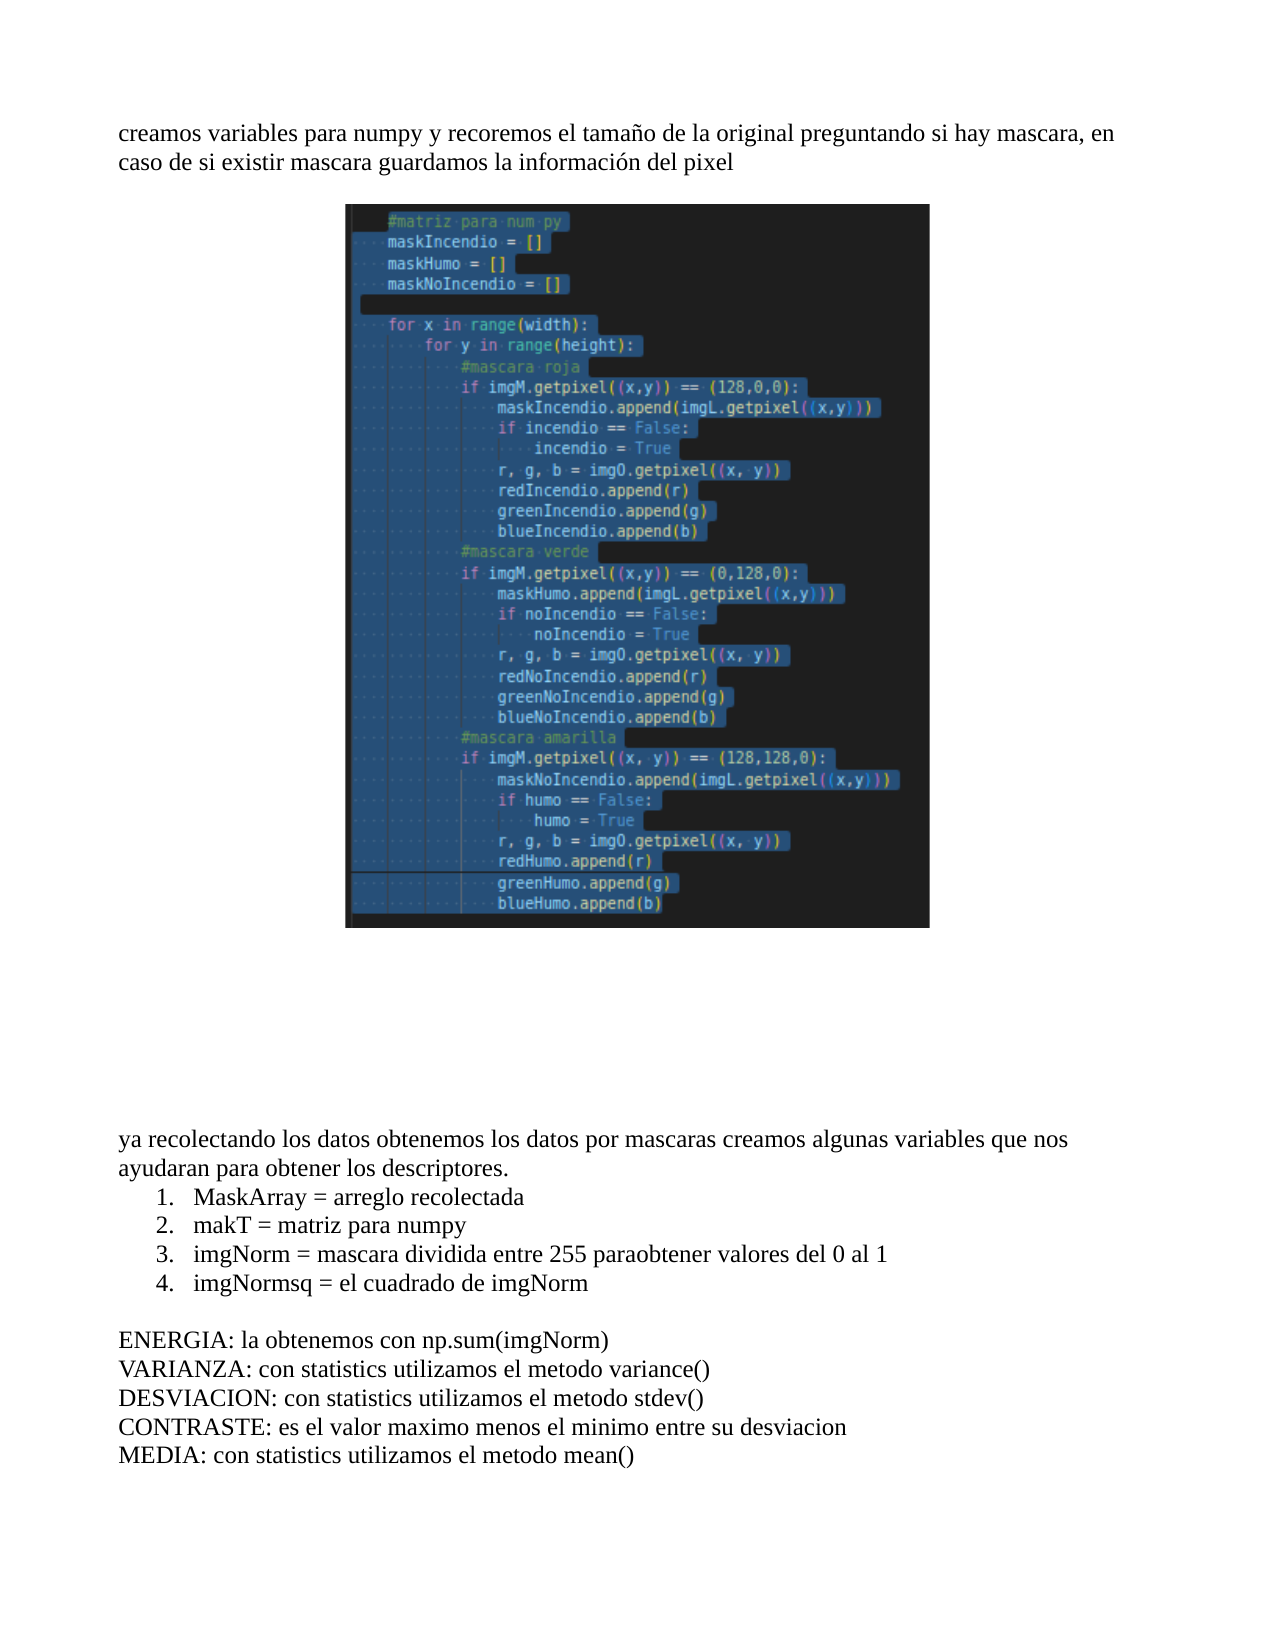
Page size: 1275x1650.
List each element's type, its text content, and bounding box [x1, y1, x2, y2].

list MaskArray = arreglo recolectada [156, 1182, 1157, 1211]
text VARIANZA: con statistics utilizamos el metodo variance() [118, 1354, 1157, 1383]
list imgNorm = mascara dividida entre 255 paraobtener valores del 0 al 1 [156, 1239, 1157, 1268]
text MEDIA: con statistics utilizamos el metodo mean() [118, 1441, 1157, 1469]
text DESVIACION: con statistics utilizamos el metodo stdev() [118, 1383, 1157, 1412]
text CONTRASTE: es el valor maximo menos el minimo entre su desviacion [118, 1412, 1157, 1441]
list makT = matriz para numpy [156, 1211, 1157, 1239]
text ENERGIA: la obtenemos con np.sum(imgNorm) [118, 1326, 1157, 1354]
text creamos variables para numpy y recoremos el tamaño de la original preguntando si hay mascara, en caso de si existir mascara guardamos la información del pixel [118, 118, 1157, 176]
list imgNormsq = el cuadrado de imgNorm [156, 1268, 1157, 1297]
text ya recolectando los datos obtenemos los datos por mascaras creamos algunas variables que nos ayudaran para obtener los descriptores. [118, 1124, 1157, 1182]
